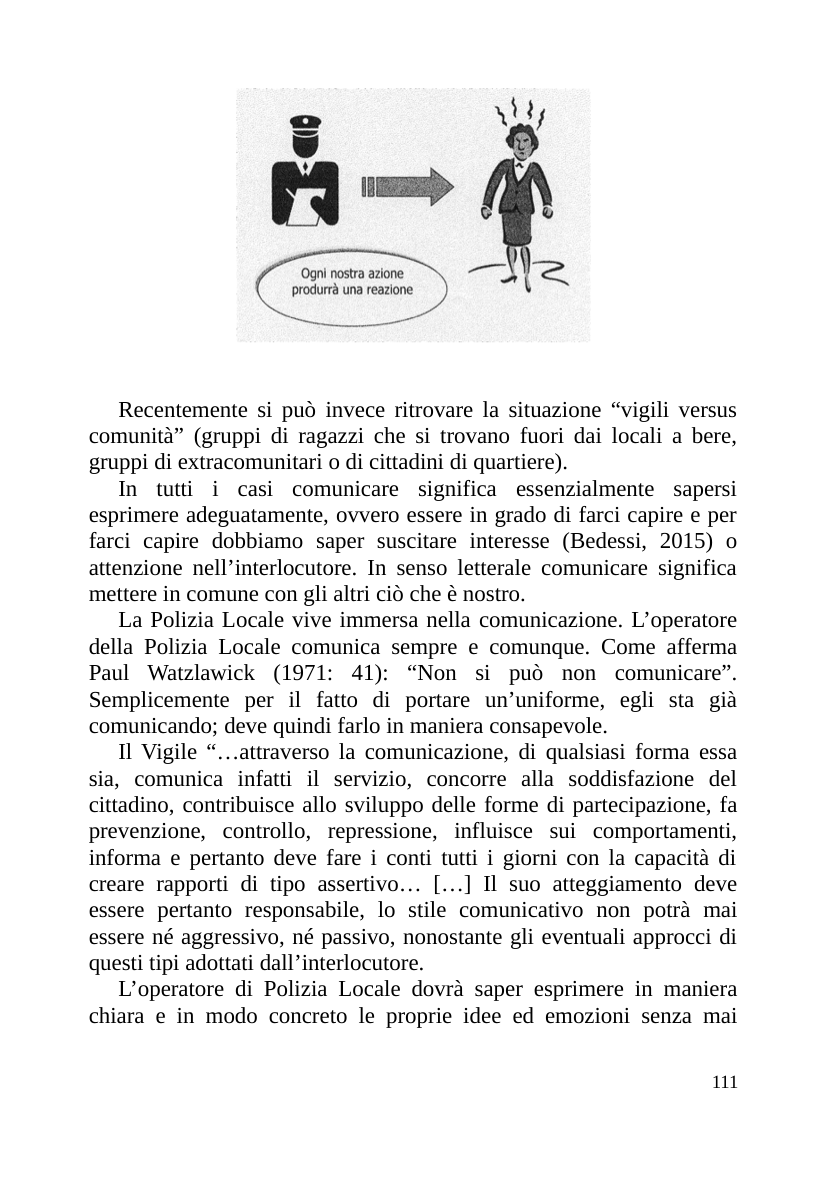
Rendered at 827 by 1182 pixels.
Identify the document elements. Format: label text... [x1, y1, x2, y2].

text Recentemente si può invece ritrovare la situazione “vigili versus comunità” (gruppi di ragazzi che si trovano fuori dai locali a bere, gruppi di extracomunitari o di cittadini di quartiere). [88, 396, 738, 475]
picture [236, 88, 591, 343]
text In tutti i casi comunicare significa essenzialmente sapersi esprimere adeguatamente, ovvero essere in grado di farci capire e per farci capire dobbiamo saper suscitare interesse (Bedessi, 2015) o attenzione nell’interlocutore. In senso letterale comunicare significa mettere in comune con gli altri ciò che è nostro. [88, 475, 738, 607]
text La Polizia Locale vive immersa nella comunicazione. L’operatore della Polizia Locale comunica sempre e comunque. Come afferma Paul Watzlawick (1971: 41): “Non si può non comunicare”. Semplicemente per il fatto di portare un’uniforme, egli sta già comunicando; deve quindi farlo in maniera consapevole. [88, 607, 738, 738]
text Il Vigile “…attraverso la comunicazione, di qualsiasi forma essa sia, comunica infatti il servizio, concorre alla soddisfazione del cittadino, contribuisce allo sviluppo delle forme di partecipazione, fa prevenzione, controllo, repressione, influisce sui comportamenti, informa e pertanto deve fare i conti tutti i giorni con la capacità di creare rapporti di tipo assertivo… […] Il suo atteggiamento deve essere pertanto responsabile, lo stile comunicativo non potrà mai essere né aggressivo, né passivo, nonostante gli eventuali approcci di questi tipi adottati dall’interlocutore. [88, 738, 738, 976]
text L’operatore di Polizia Locale dovrà saper esprimere in maniera chiara e in modo concreto le proprie idee ed emozioni senza mai [88, 976, 738, 1028]
